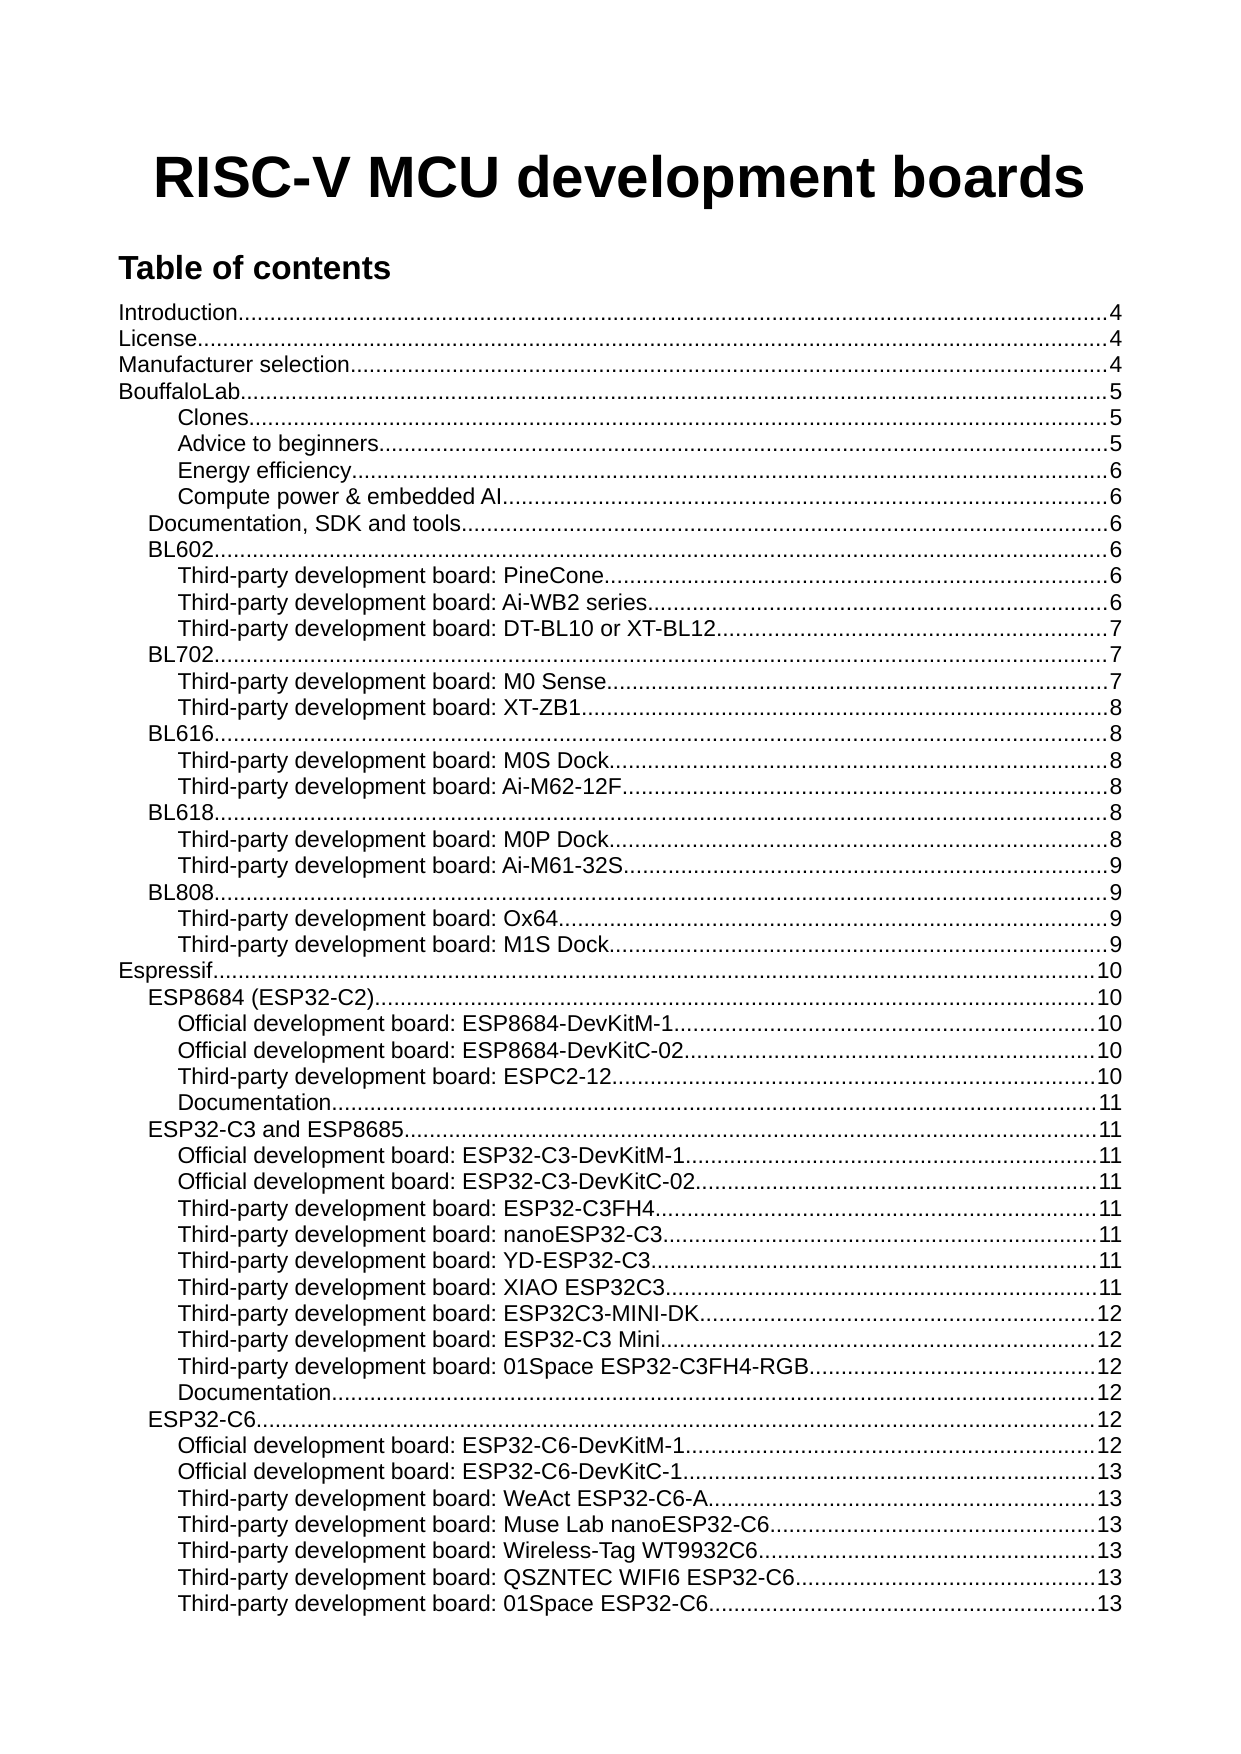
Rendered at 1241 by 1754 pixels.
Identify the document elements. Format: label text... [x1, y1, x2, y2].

text Third-party development board: PineCone 6 [177, 562, 1122, 588]
text Third-party development board: ESP32C3-MINI-DK 12 [177, 1300, 1122, 1326]
text BL702 7 [148, 641, 1122, 668]
text Third-party development board: WeAct ESP32-C6-A 13 [177, 1484, 1122, 1511]
text Advice to beginners 5 [177, 430, 1122, 457]
text ESP8684 (ESP32-C2) 10 [148, 984, 1122, 1010]
subtitle Table of contents [118, 248, 1122, 286]
text BL618 8 [148, 799, 1122, 826]
text Official development board: ESP32-C3-DevKitM-1 11 [177, 1142, 1122, 1168]
text Third-party development board: DT-BL10 or XT-BL12 7 [177, 615, 1122, 641]
text Official development board: ESP32-C6-DevKitC-1 13 [177, 1458, 1122, 1484]
text Third-party development board: ESP32-C3FH4 11 [177, 1195, 1122, 1221]
text Third-party development board: ESP32-C3 Mini 12 [177, 1326, 1122, 1353]
text License 4 [118, 325, 1122, 351]
text BouffaloLab 5 [118, 378, 1122, 404]
text Official development board: ESP32-C3-DevKitC-02 11 [177, 1168, 1122, 1195]
text Third-party development board: 01Space ESP32-C6 13 [177, 1590, 1122, 1616]
text Documentation, SDK and tools 6 [148, 509, 1122, 536]
text Compute power & embedded AI 6 [177, 483, 1122, 509]
text Official development board: ESP8684-DevKitC-02 10 [177, 1037, 1122, 1063]
text Third-party development board: YD-ESP32-C3 11 [177, 1247, 1122, 1274]
text Third-party development board: nanoESP32-C3 11 [177, 1221, 1122, 1247]
text Third-party development board: 01Space ESP32-C3FH4-RGB 12 [177, 1353, 1122, 1379]
text Third-party development board: M0P Dock 8 [177, 826, 1122, 852]
text Documentation 12 [177, 1379, 1122, 1406]
text Third-party development board: Ai-M62-12F 8 [177, 773, 1122, 799]
text Third-party development board: ESPC2-12 10 [177, 1063, 1122, 1089]
text Third-party development board: M1S Dock 9 [177, 931, 1122, 957]
text Introduction 4 [118, 299, 1122, 325]
text Third-party development board: M0S Dock 8 [177, 747, 1122, 773]
text Third-party development board: Ox64 9 [177, 905, 1122, 931]
text ESP32-C6 12 [148, 1406, 1122, 1432]
text Third-party development board: QSZNTEC WIFI6 ESP32-C6 13 [177, 1564, 1122, 1590]
title RISC-V MCU development boards [118, 143, 1122, 210]
text BL602 6 [148, 536, 1122, 562]
text Third-party development board: Muse Lab nanoESP32-C6 13 [177, 1511, 1122, 1537]
text BL616 8 [148, 720, 1122, 747]
text Manufacturer selection 4 [118, 351, 1122, 378]
text Documentation 11 [177, 1089, 1122, 1116]
text Official development board: ESP8684-DevKitM-1 10 [177, 1010, 1122, 1037]
text BL808 9 [148, 878, 1122, 905]
text Third-party development board: XIAO ESP32C3 11 [177, 1274, 1122, 1300]
text Third-party development board: Ai-M61-32S 9 [177, 852, 1122, 878]
text Energy efficiency 6 [177, 457, 1122, 483]
text Third-party development board: Ai-WB2 series 6 [177, 588, 1122, 615]
text Clones 5 [177, 404, 1122, 430]
text Third-party development board: XT-ZB1 8 [177, 694, 1122, 720]
text Espressif 10 [118, 957, 1122, 984]
text Official development board: ESP32-C6-DevKitM-1 12 [177, 1432, 1122, 1458]
text ESP32-C3 and ESP8685 11 [148, 1116, 1122, 1142]
text Third-party development board: Wireless-Tag WT9932C6 13 [177, 1537, 1122, 1564]
text Third-party development board: M0 Sense 7 [177, 668, 1122, 694]
